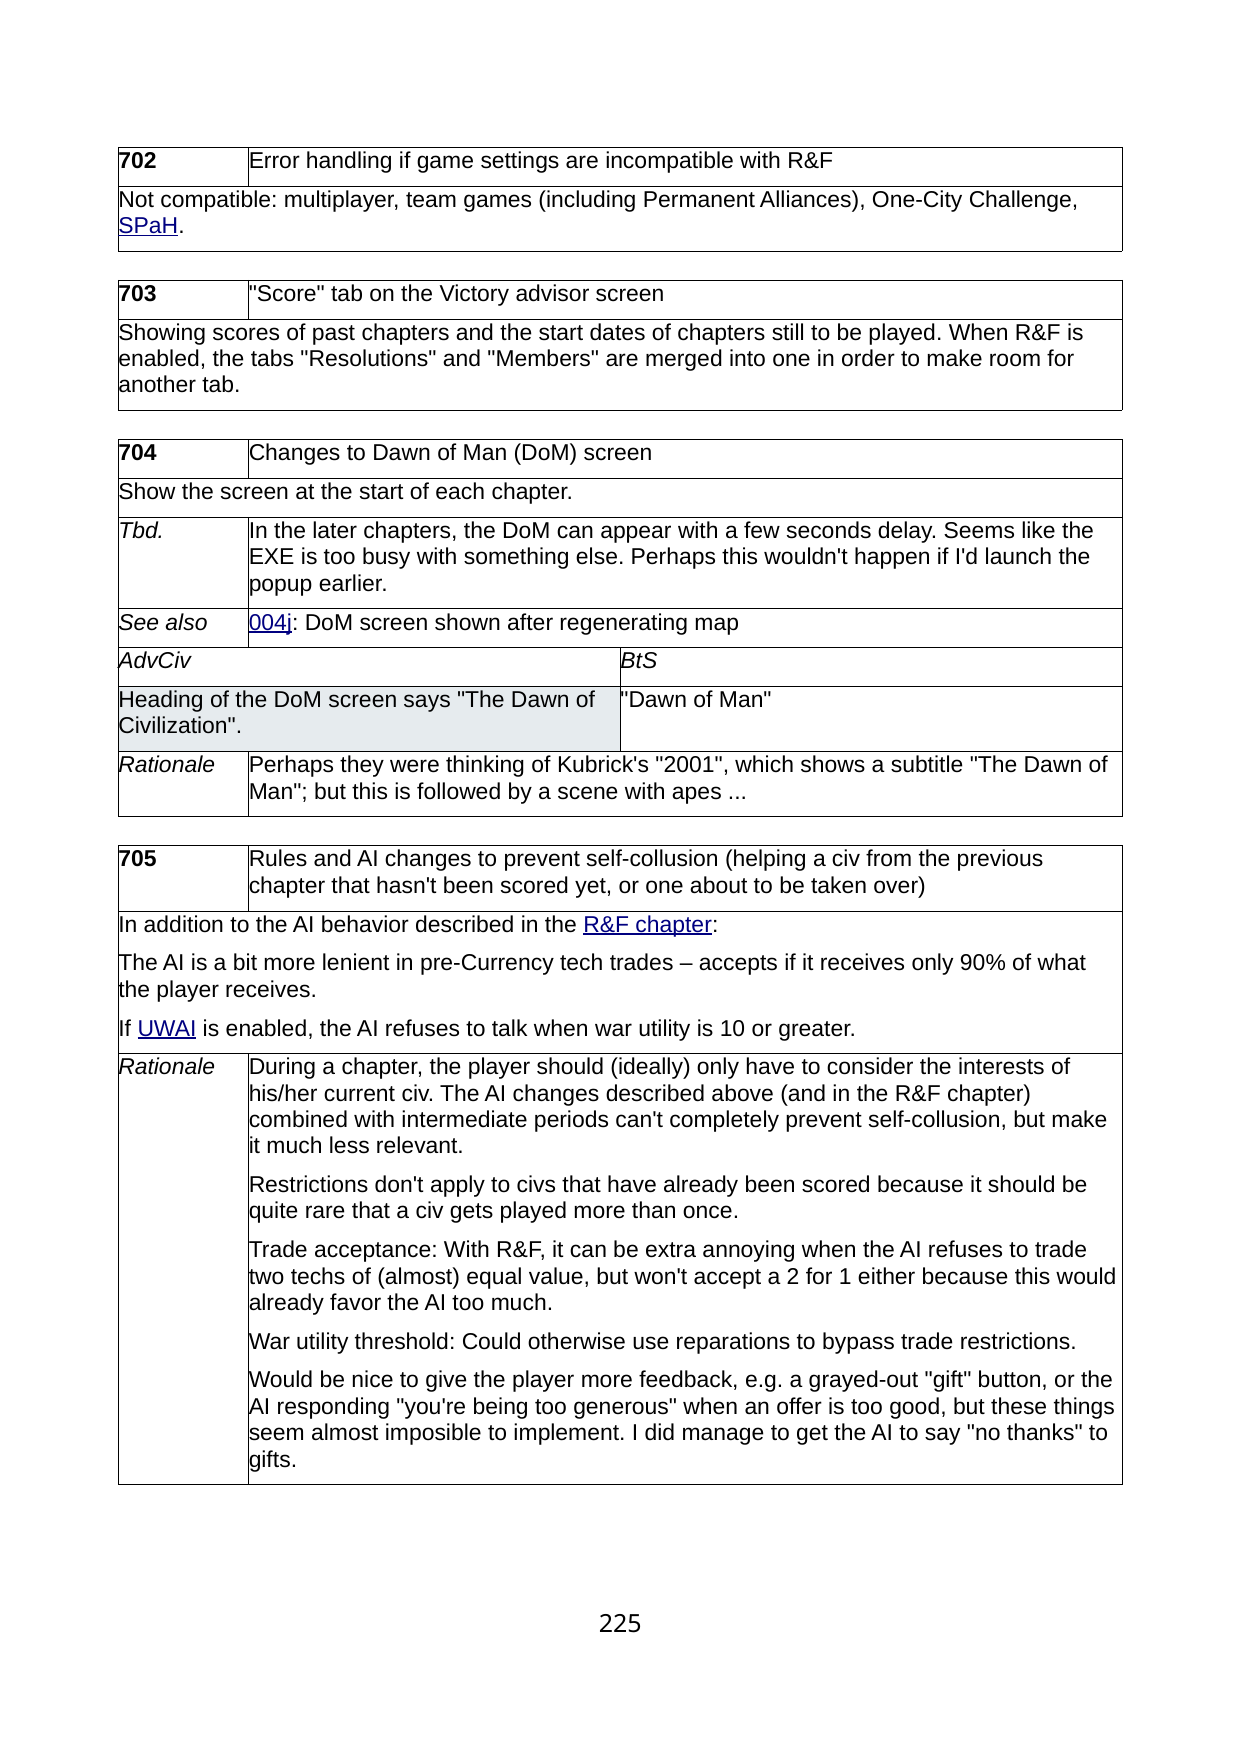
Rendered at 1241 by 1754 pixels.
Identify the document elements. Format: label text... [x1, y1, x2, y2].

table_cell Tbd. [119, 518, 248, 608]
table_cell Show the screen at the start of each chapter. [119, 479, 1122, 517]
table_header 702 [119, 148, 248, 186]
table_cell During a chapter, the player should (ideally) only have to consider the interests of his/her current civ. The AI changes described above (and in the R&F chapter) combined with intermediate periods can't completely prevent self-collusion, but make it much less relevant. Restrictions don't apply to civs that have already been scored because it should be quite rare that a civ gets played more than once. Trade acceptance: With R&F, it can be extra annoying when the AI refuses to trade two techs of (almost) equal value, but won't accept a 2 for 1 either because this would already favor the AI too much. War utility threshold: Could otherwise use reparations to bypass trade restrictions. Would be nice to give the player more feedback, e.g. a grayed-out "gift" button, or the AI responding "you're being too generous" when an offer is too good, but these things seem almost imposible to implement. I did manage to get the AI to say "no thanks" to gifts. [249, 1054, 1122, 1484]
table_cell See also [119, 609, 248, 647]
table_cell AdvCiv [119, 648, 620, 686]
table_cell Heading of the DoM screen says "The Dawn of Civilization". [119, 687, 620, 751]
table_cell In the later chapters, the DoM can appear with a few seconds delay. Seems like the EXE is too busy with something else. Perhaps this wouldn't happen if I'd launch the popup earlier. [249, 518, 1122, 608]
table_header 703 [119, 281, 248, 319]
table_header Changes to Dawn of Man (DoM) screen [249, 440, 1122, 478]
table_cell "Dawn of Man" [621, 687, 1122, 751]
table_header "Score" tab on the Victory advisor screen [249, 281, 1122, 319]
table_cell Rationale [119, 1054, 248, 1484]
table_cell Not compatible: multiplayer, team games (including Permanent Alliances), One-City Challenge, SPaH. [119, 187, 1122, 251]
table_cell Showing scores of past chapters and the start dates of chapters still to be played. When R&F is enabled, the tabs "Resolutions" and "Members" are merged into one in order to make room for another tab. [119, 320, 1122, 410]
table_header 704 [119, 440, 248, 478]
table_cell BtS [621, 648, 1122, 686]
table_cell 004j: DoM screen shown after regenerating map [249, 609, 1122, 647]
table_cell In addition to the AI behavior described in the R&F chapter: The AI is a bit more lenient in pre-Currency tech trades – accepts if it receives only 90% of what the player receives. If UWAI is enabled, the AI refuses to talk when war utility is 10 or greater. [119, 912, 1122, 1053]
table_header Error handling if game settings are incompatible with R&F [249, 148, 1122, 186]
table_cell Rationale [119, 752, 248, 816]
table_header 705 [119, 846, 248, 911]
table_header Rules and AI changes to prevent self-collusion (helping a civ from the previous chapter that hasn't been scored yet, or one about to be taken over) [249, 846, 1122, 911]
table_cell Perhaps they were thinking of Kubrick's "2001", which shows a subtitle "The Dawn of Man"; but this is followed by a scene with apes ... [249, 752, 1122, 816]
